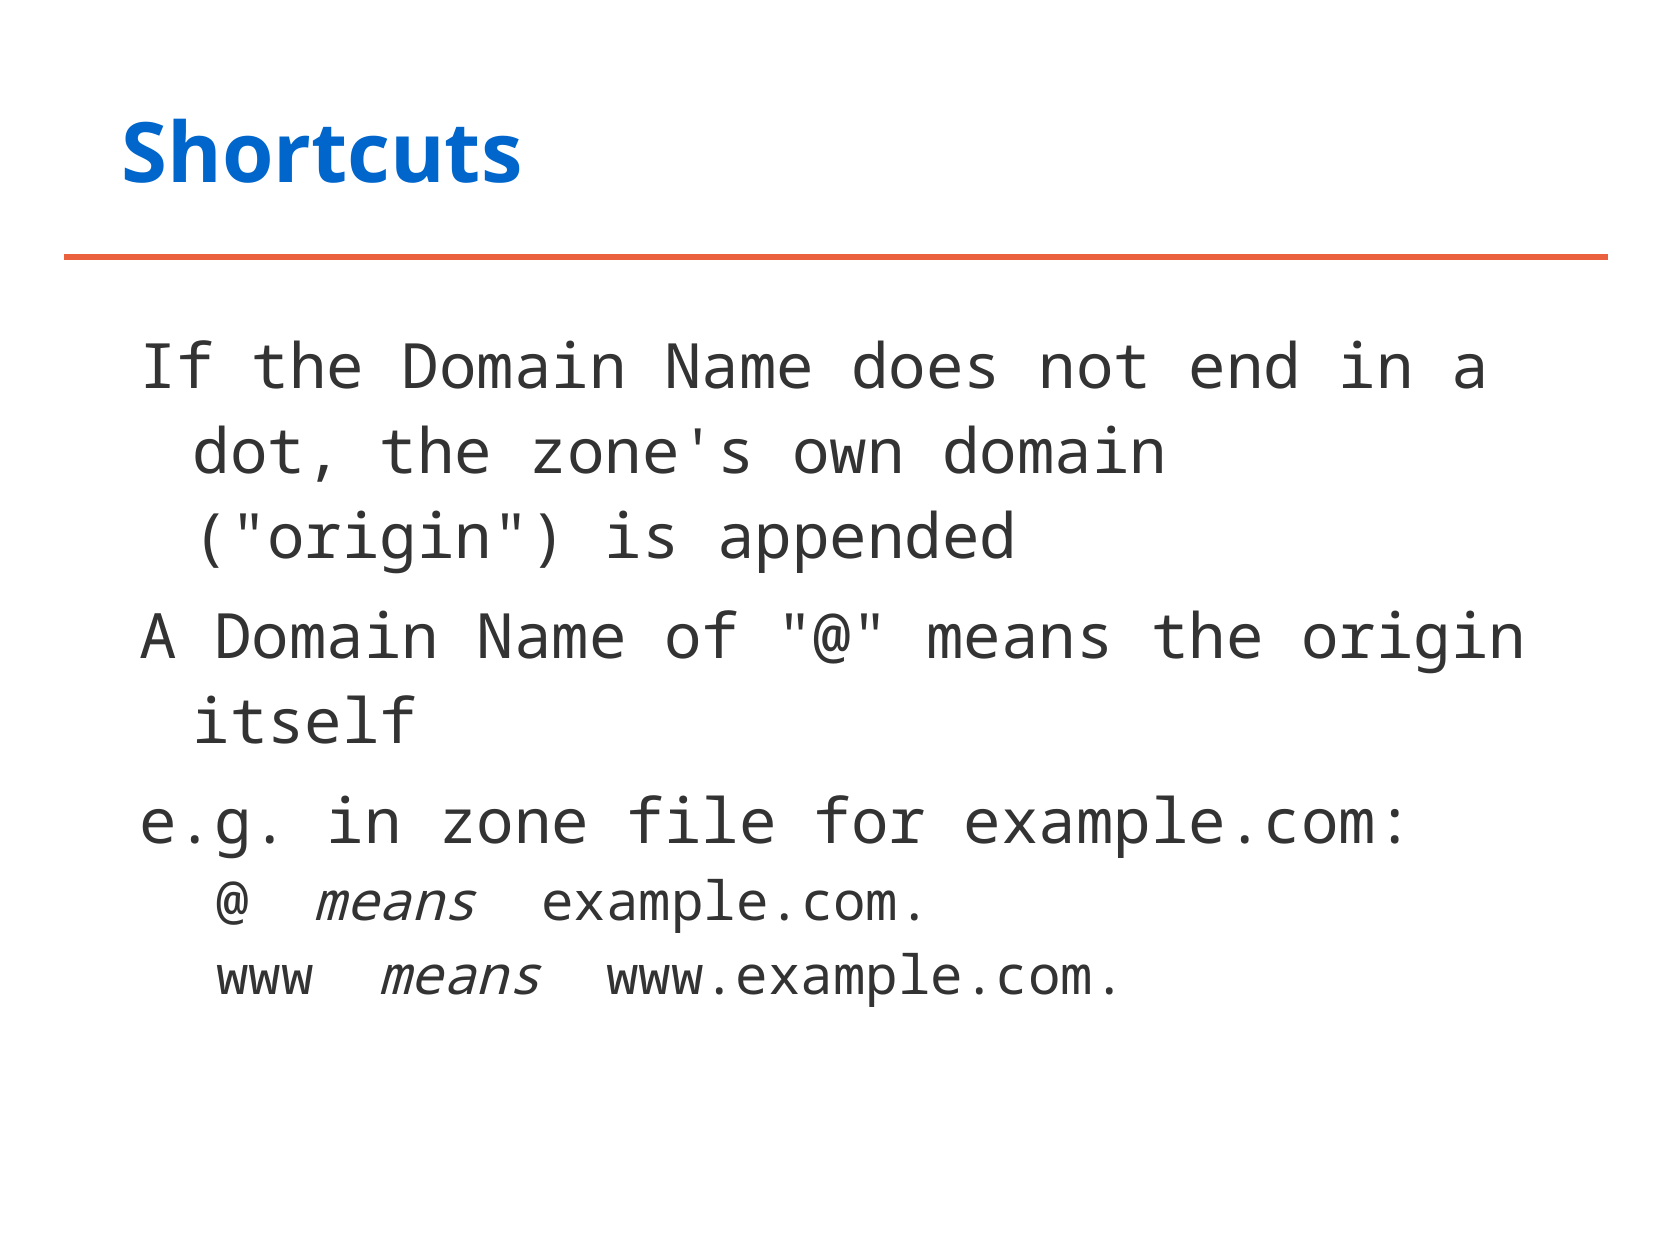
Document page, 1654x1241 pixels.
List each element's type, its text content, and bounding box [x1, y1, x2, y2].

title Shortcuts [121, 46, 1534, 254]
list If the Domain Name does not end in a dot, the zone's own domain ("origin") is appended A Domain Name of "@" means the origin itself e.g. in zone file for example.com: @ means example.com. www means www.example.com. [121, 322, 1561, 1133]
